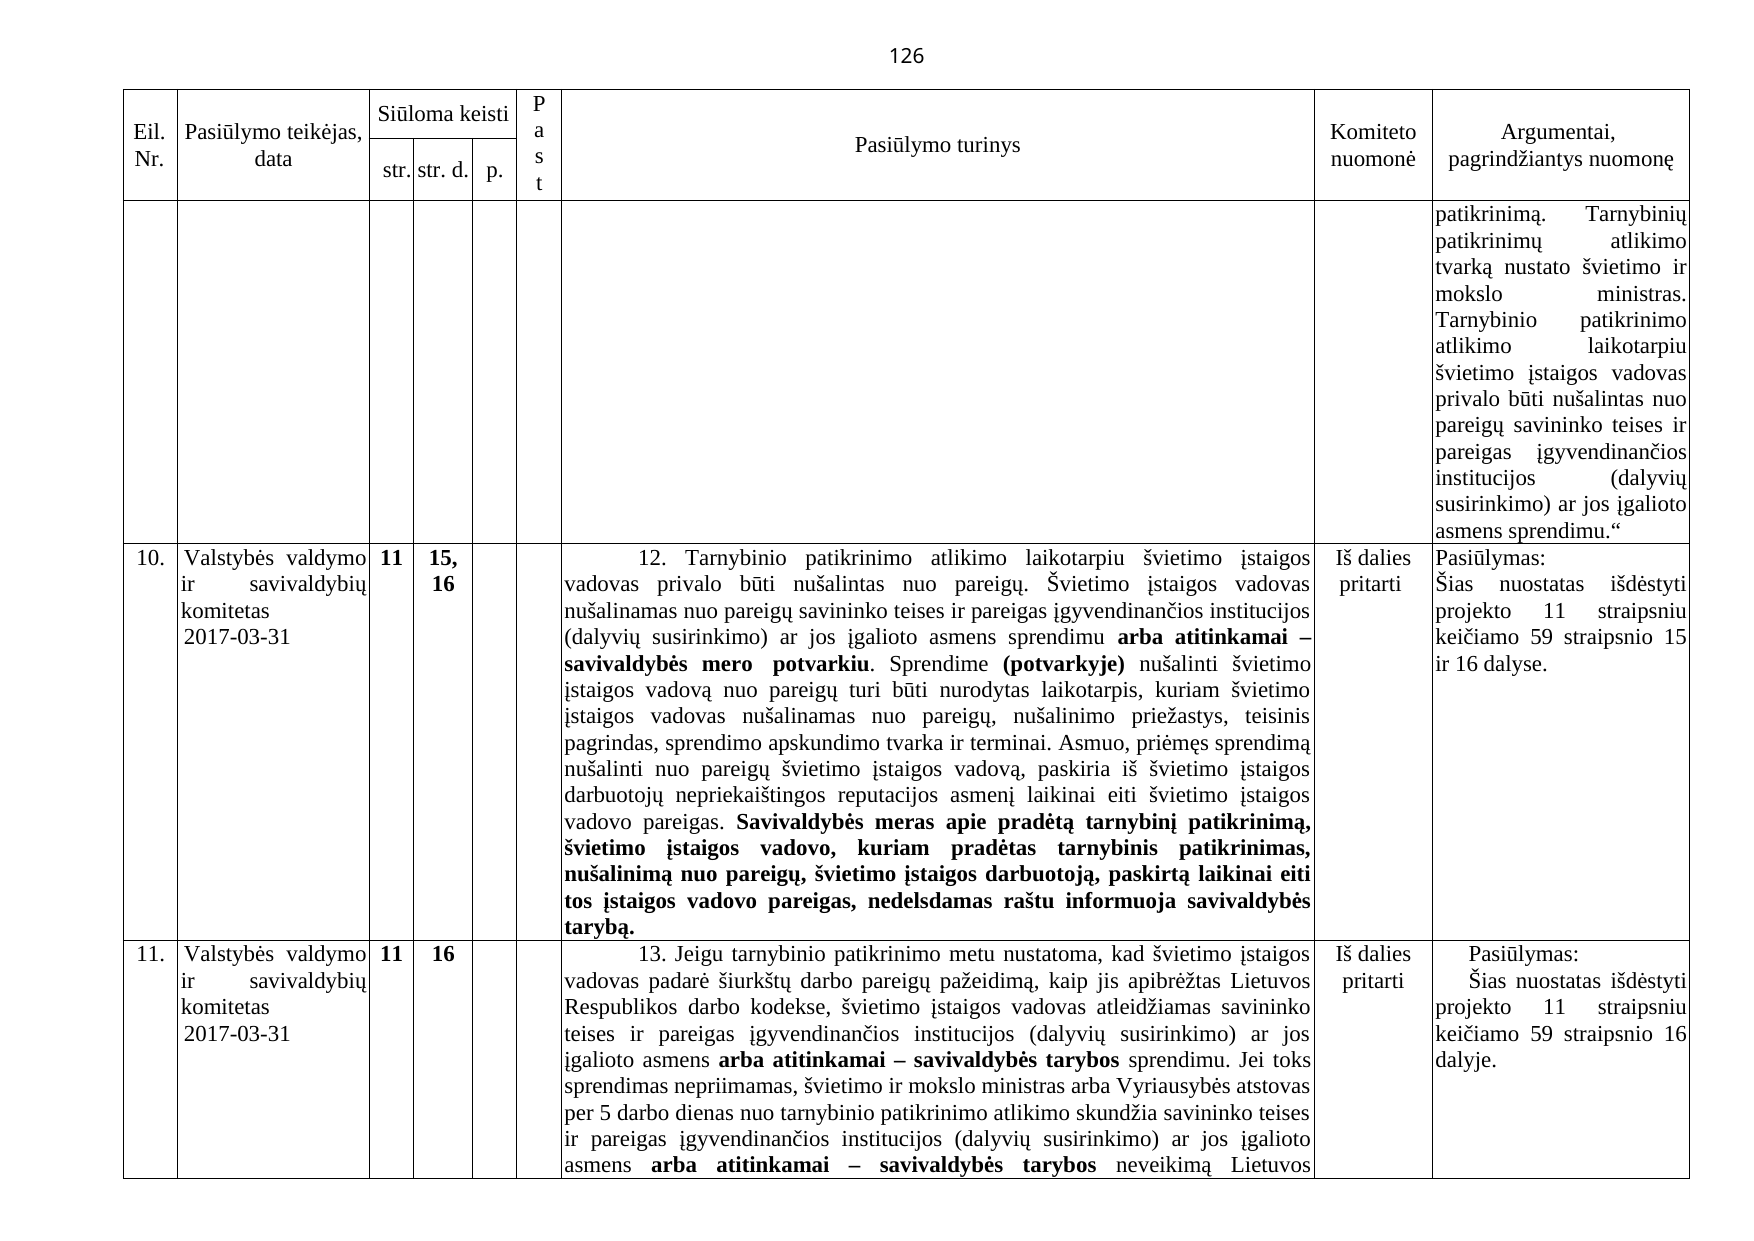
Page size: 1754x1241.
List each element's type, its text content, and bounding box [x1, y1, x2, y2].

table_cell 13. Jeigu tarnybinio patikrinimo metu nustatoma, kad švietimo įstaigos vadovas padarė šiurkštų darbo pareigų pažeidimą, kaip jis apibrėžtas Lietuvos Respublikos darbo kodekse, švietimo įstaigos vadovas atleidžiamas savininko teises ir pareigas įgyvendinančios institucijos (dalyvių susirinkimo) ar jos įgalioto asmens arba atitinkamai – savivaldybės tarybos sprendimu. Jei toks sprendimas nepriimamas, švietimo ir mokslo ministras arba Vyriausybės atstovas per 5 darbo dienas nuo tarnybinio patikrinimo atlikimo skundžia savininko teises ir pareigas įgyvendinančios institucijos (dalyvių susirinkimo) ar jos įgalioto asmens arba atitinkamai – savivaldybės tarybos neveikimą Lietuvos [562, 941, 1314, 1178]
table_cell Valstybės valdymo ir savivaldybių komitetas 2017-03-31 [178, 941, 369, 1178]
table_cell str. [370, 139, 413, 199]
table_cell Iš dalies pritarti [1315, 544, 1432, 939]
table_header Argumentai, pagrindžiantys nuomonę [1433, 90, 1689, 199]
table_cell Iš dalies pritarti [1315, 941, 1432, 1178]
table_cell [124, 201, 177, 543]
table_cell [473, 201, 516, 543]
table_cell [473, 544, 516, 939]
table_cell [1315, 201, 1432, 543]
table_cell Pasiūlymas: Šias nuostatas išdėstyti projekto 11 straipsniu keičiamo 59 straipsnio 16 dalyje. [1433, 941, 1689, 1178]
table_cell patikrinimą. Tarnybinių patikrinimų atlikimo tvarką nustato švietimo ir mokslo ministras. Tarnybinio patikrinimo atlikimo laikotarpiu švietimo įstaigos vadovas privalo būti nušalintas nuo pareigų savininko teises ir pareigas įgyvendinančios institucijos (dalyvių susirinkimo) ar jos įgalioto asmens sprendimu.“ [1433, 201, 1689, 543]
table_cell 10. [124, 544, 177, 939]
table_cell 11. [124, 941, 177, 1178]
table_cell p. [473, 139, 516, 199]
table_cell [414, 201, 472, 543]
table_cell [370, 201, 413, 543]
table_header Komiteto nuomonė [1315, 90, 1432, 199]
table_cell 11 [370, 544, 413, 939]
table_cell str. d. [414, 139, 472, 199]
table_cell Valstybės valdymo ir savivaldybių komitetas 2017-03-31 [178, 544, 369, 939]
table_cell [178, 201, 369, 543]
table_cell 16 [414, 941, 472, 1178]
table_header Pasiūlymo teikėjas, data [178, 90, 369, 199]
table_cell 11 [370, 941, 413, 1178]
table_header Pastabos [517, 90, 561, 199]
table_cell Pasiūlymas: Šias nuostatas išdėstyti projekto 11 straipsniu keičiamo 59 straipsnio 15 ir 16 dalyse. [1433, 544, 1689, 939]
table_cell [562, 201, 1314, 543]
table_cell [473, 941, 516, 1178]
table_cell [517, 201, 561, 543]
table_cell [517, 544, 561, 939]
table_header Eil. Nr. [124, 90, 177, 199]
table_header Pasiūlymo turinys [562, 90, 1314, 199]
table_header Siūloma keisti [370, 90, 516, 138]
table_cell 15, 16 [414, 544, 472, 939]
table_cell [517, 941, 561, 1178]
table_cell 12. Tarnybinio patikrinimo atlikimo laikotarpiu švietimo įstaigos vadovas privalo būti nušalintas nuo pareigų. Švietimo įstaigos vadovas nušalinamas nuo pareigų savininko teises ir pareigas įgyvendinančios institucijos (dalyvių susirinkimo) ar jos įgalioto asmens sprendimu arba atitinkamai – savivaldybės mero potvarkiu. Sprendime (potvarkyje) nušalinti švietimo įstaigos vadovą nuo pareigų turi būti nurodytas laikotarpis, kuriam švietimo įstaigos vadovas nušalinamas nuo pareigų, nušalinimo priežastys, teisinis pagrindas, sprendimo apskundimo tvarka ir terminai. Asmuo, priėmęs sprendimą nušalinti nuo pareigų švietimo įstaigos vadovą, paskiria iš švietimo įstaigos darbuotojų nepriekaištingos reputacijos asmenį laikinai eiti švietimo įstaigos vadovo pareigas. Savivaldybės meras apie pradėtą tarnybinį patikrinimą, švietimo įstaigos vadovo, kuriam pradėtas tarnybinis patikrinimas, nušalinimą nuo pareigų, švietimo įstaigos darbuotoją, paskirtą laikinai eiti tos įstaigos vadovo pareigas, nedelsdamas raštu informuoja savivaldybės tarybą. [562, 544, 1314, 939]
